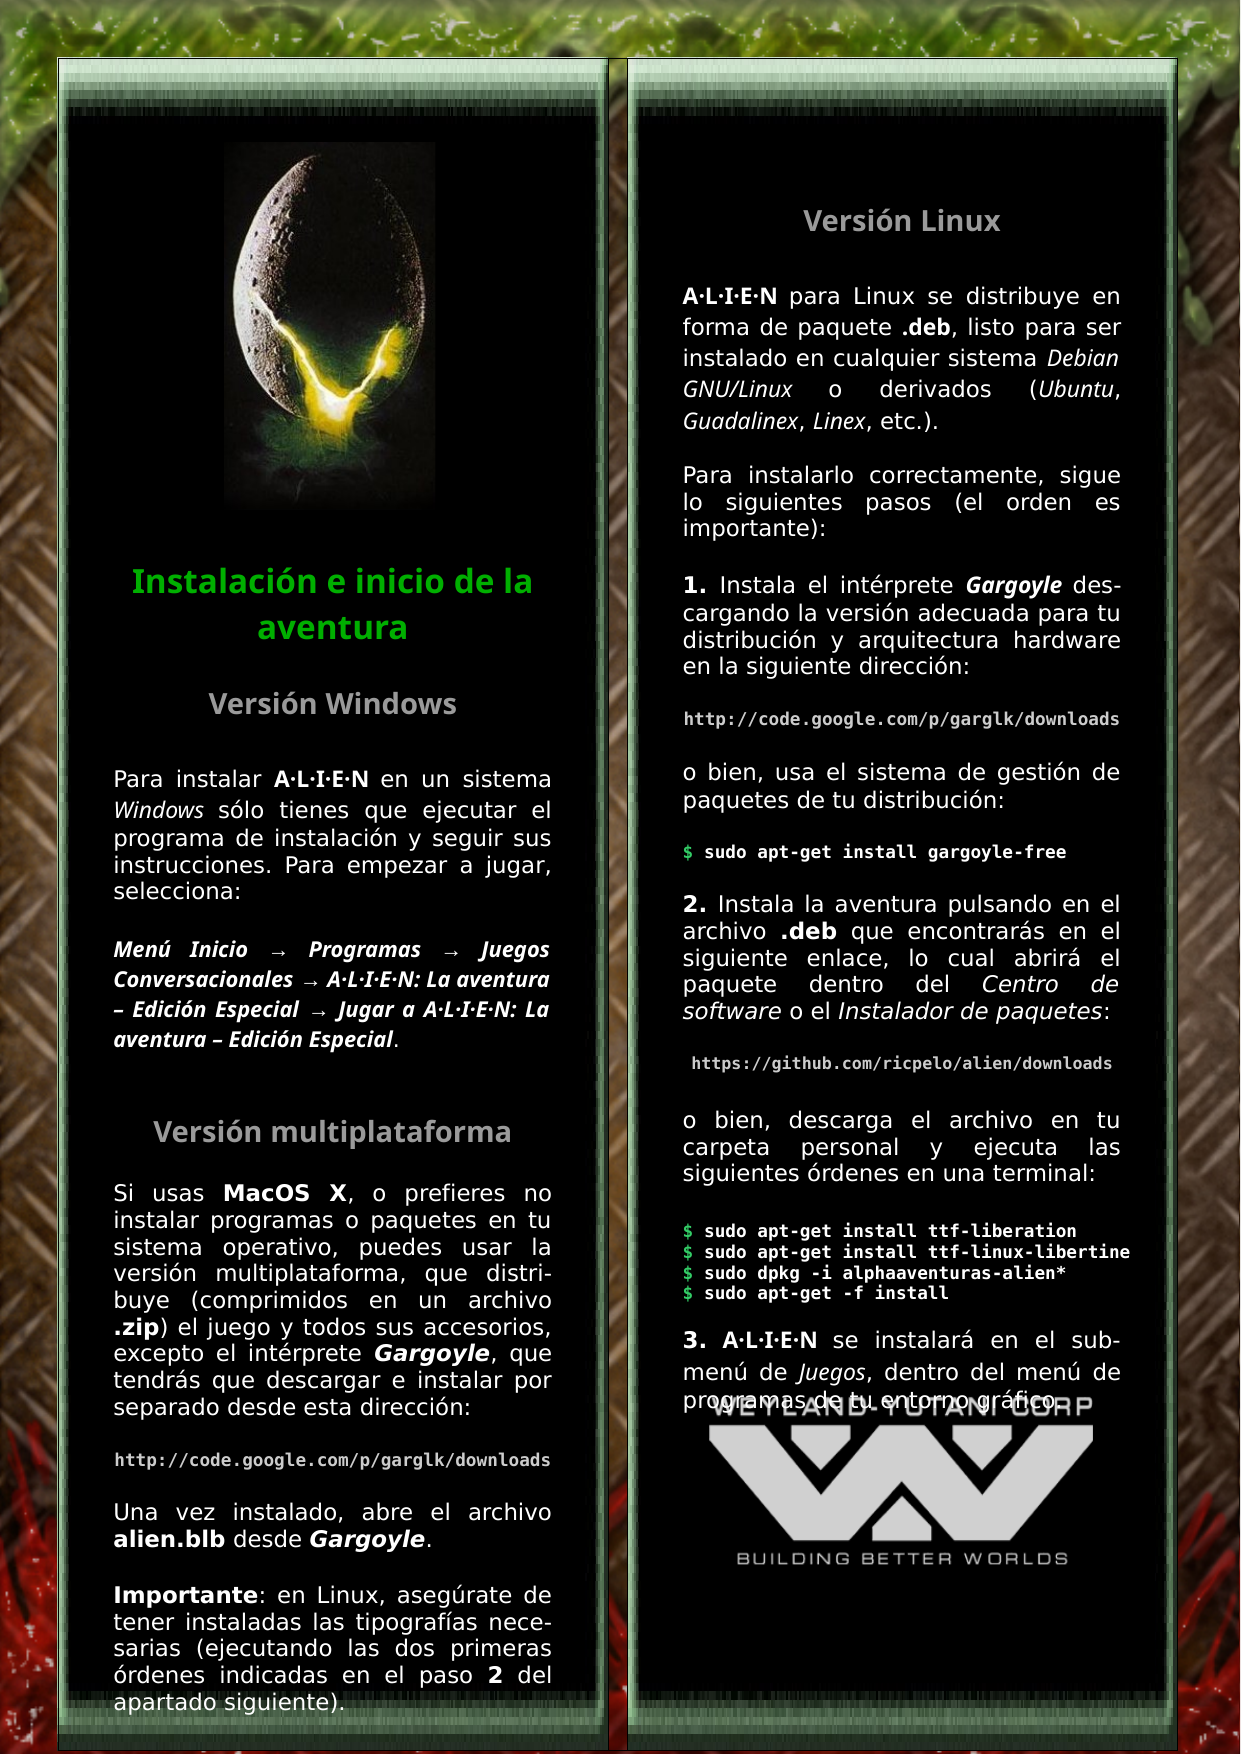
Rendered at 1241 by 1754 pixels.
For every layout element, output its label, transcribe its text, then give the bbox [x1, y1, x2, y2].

table_header [609, 59, 627, 1750]
table_header Instalación e inicio de la aventura Versión Windows Para instalar A·L·I·E·N en un sistema Windows sólo tienes que ejecutar el programa de instalación y seguir sus instrucciones. Para empezar a jugar, selecciona: Menú Inicio → Programas → Juegos Conversacionales → A·L·I·E·N: La aventura – Edición Especial → Jugar a A·L·I·E·N: La aventura – Edición Especial. Versión multiplataforma Si usas MacOS X, o prefieres no instalar programas o paquetes en tu sistema operativo, puedes usar la versión multiplataforma, que distri-buye (comprimidos en un archivo .zip) el juego y todos sus accesorios, excepto el intérprete Gargoyle, que tendrás que descargar e instalar por separado desde esta dirección: http://code.google.com/p/garglk/downloads Una vez instalado, abre el archivo alien.blb desde Gargoyle. Importante: en Linux, asegúrate de tener instaladas las tipografías nece-sarias (ejecutando las dos primeras órdenes indicadas en el paso 2 del apartado siguiente). [59, 59, 608, 1750]
table_header Versión Linux A·L·I·E·N para Linux se distribuye en forma de paquete .deb, listo para ser instalado en cualquier sistema Debian GNU/Linux o derivados (Ubuntu, Guadalinex, Linex, etc.). Para instalarlo correctamente, sigue lo siguientes pasos (el orden es importante): Instala el intérprete Gargoyle des-cargando la versión adecuada para tu distribución y arquitectura hardware en la siguiente dirección: http://code.google.com/p/garglk/downloads o bien, usa el sistema de gestión de paquetes de tu distribución: $ sudo apt-get install gargoyle-free Instala la aventura pulsando en el archivo .deb que encontrarás en el siguiente enlace, lo cual abrirá el paquete dentro del Centro de software o el Instalador de paquetes: https://github.com/ricpelo/alien/downloads o bien, descarga el archivo en tu carpeta personal y ejecuta las siguientes órdenes en una terminal: $ sudo apt-get install ttf-liberation $ sudo apt-get install ttf-linux-libertine $ sudo dpkg -i alphaaventuras-alien* $ sudo apt-get -f install A·L·I·E·N se instalará en el sub-menú de Juegos, dentro del menú de programas de tu entorno gráfico. [628, 59, 1177, 1750]
picture [0, 0, 1241, 1754]
